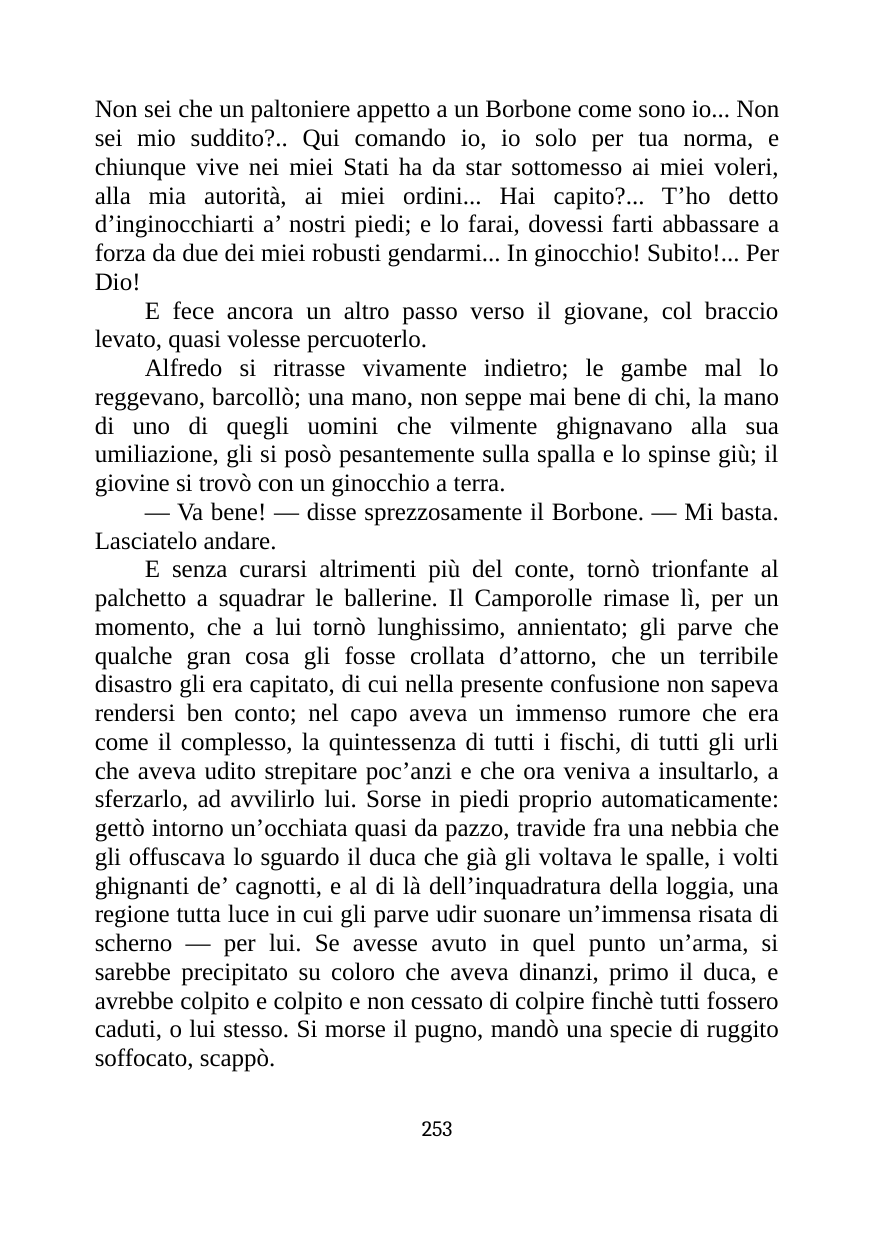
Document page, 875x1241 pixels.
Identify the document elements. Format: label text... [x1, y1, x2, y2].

text Non sei che un paltoniere appetto a un Borbone come sono io... Non sei mio suddito?.. Qui comando io, io solo per tua norma, e chiunque vive nei miei Stati ha da star sottomesso ai miei voleri, alla mia autorità, ai miei ordini... Hai capito?... T’ho detto d’inginocchiarti a’ nostri piedi; e lo farai, dovessi farti abbassare a forza da due dei miei robusti gendarmi... In ginocchio! Subito!... Per Dio! [94, 94, 779, 296]
text Alfredo si ritrasse vivamente indietro; le gambe mal lo reggevano, barcollò; una mano, non seppe mai bene di chi, la mano di uno di quegli uomini che vilmente ghignavano alla sua umiliazione, gli si posò pesantemente sulla spalla e lo spinse giù; il giovine si trovò con un ginocchio a terra. [94, 353, 779, 497]
text E senza curarsi altrimenti più del conte, tornò trionfante al palchetto a squadrar le ballerine. Il Camporolle rimase lì, per un momento, che a lui tornò lunghissimo, annientato; gli parve che qualche gran cosa gli fosse crollata d’attorno, che un terribile disastro gli era capitato, di cui nella presente confusione non sapeva rendersi ben conto; nel capo aveva un immenso rumore che era come il complesso, la quintessenza di tutti i fischi, di tutti gli urli che aveva udito strepitare poc’anzi e che ora veniva a insultarlo, a sferzarlo, ad avvilirlo lui. Sorse in piedi proprio automaticamente: gettò intorno un’occhiata quasi da pazzo, travide fra una nebbia che gli offuscava lo sguardo il duca che già gli voltava le spalle, i volti ghignanti de’ cagnotti, e al di là dell’inquadratura della loggia, una regione tutta luce in cui gli parve udir suonare un’immensa risata di scherno — per lui. Se avesse avuto in quel punto un’arma, si sarebbe precipitato su coloro che aveva dinanzi, primo il duca, e avrebbe colpito e colpito e non cessato di colpire finchè tutti fossero caduti, o lui stesso. Si morse il pugno, mandò una specie di ruggito soffocato, scappò. [94, 554, 779, 1072]
text — Va bene! — disse sprezzosamente il Borbone. — Mi basta. Lasciatelo andare. [94, 497, 779, 554]
text E fece ancora un altro passo verso il giovane, col braccio levato, quasi volesse percuoterlo. [94, 296, 779, 353]
